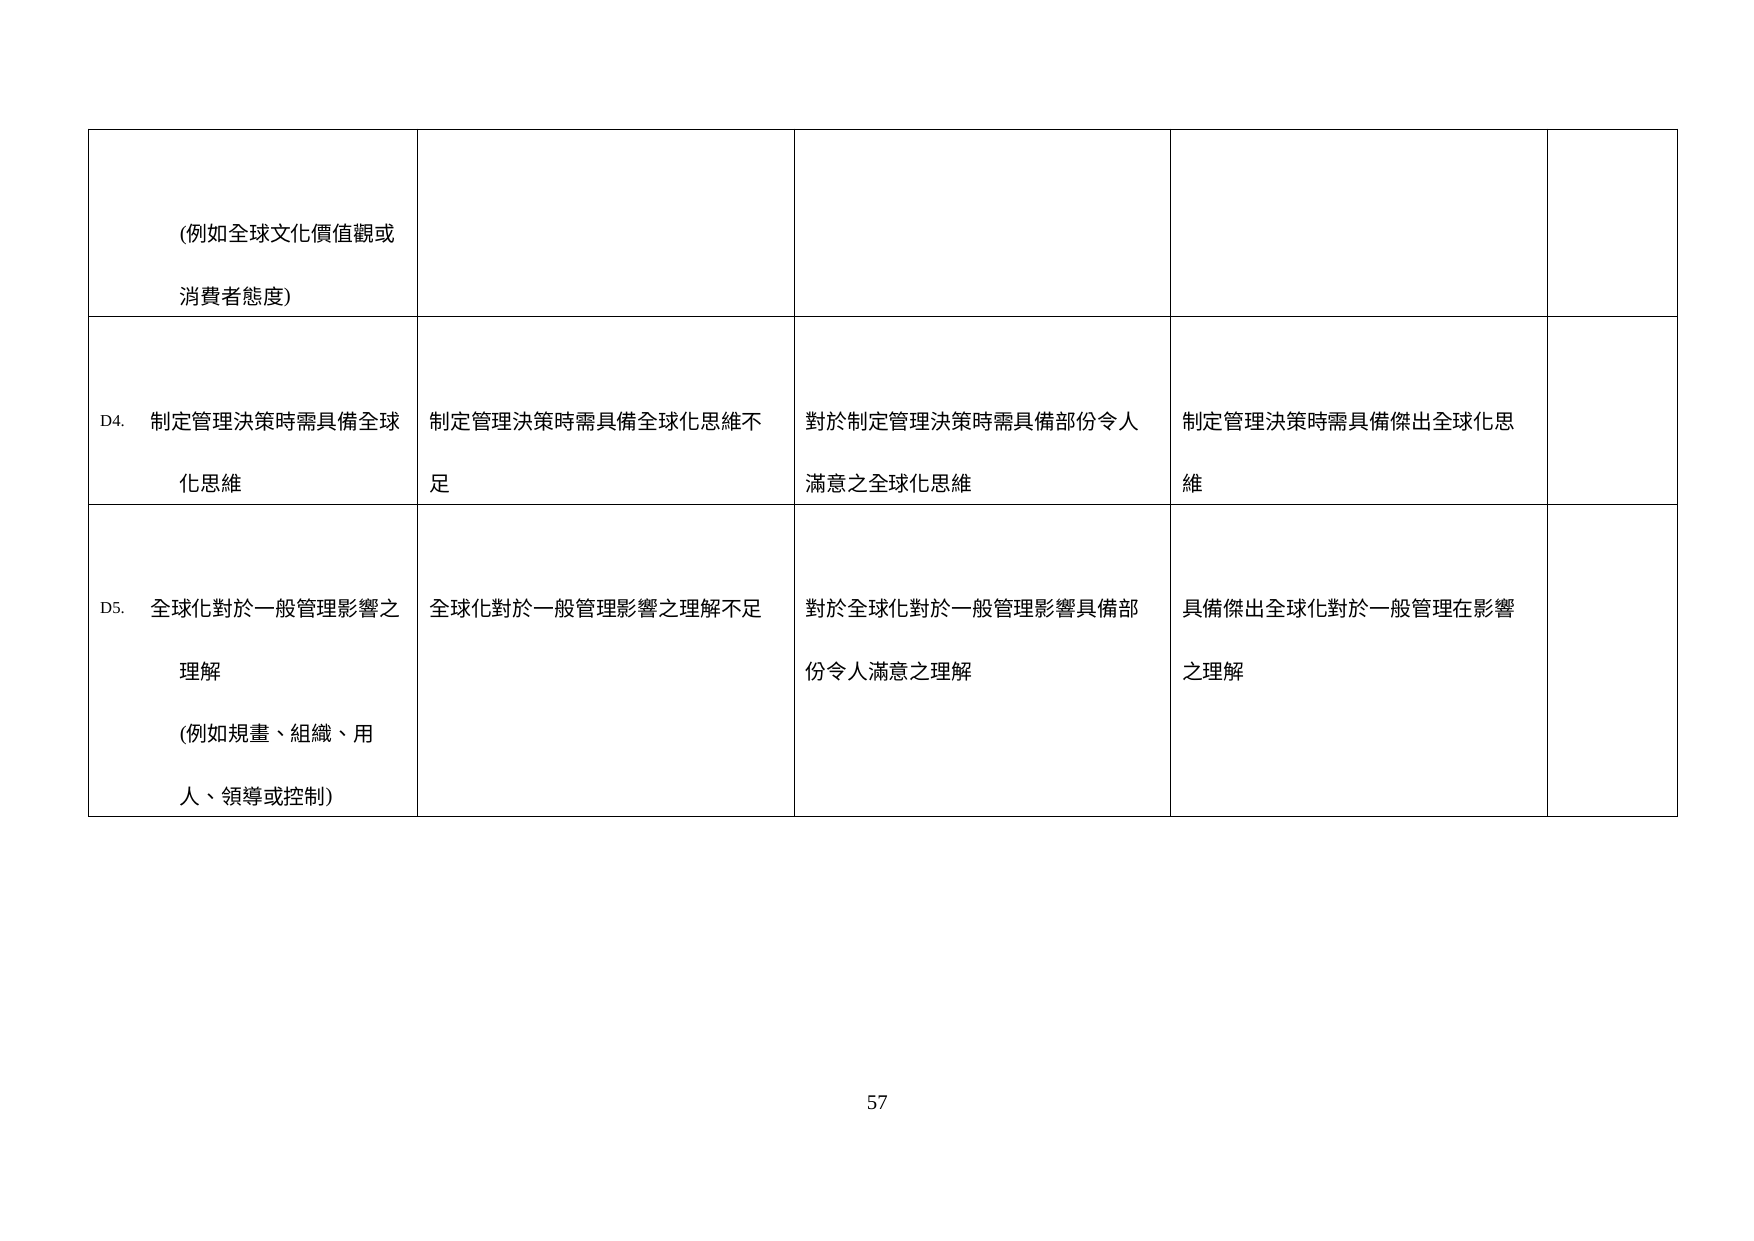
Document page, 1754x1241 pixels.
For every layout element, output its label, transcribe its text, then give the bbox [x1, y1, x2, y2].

table_cell [1548, 505, 1677, 816]
table_cell 制定管理決策時需具備全球化思維不足 [418, 317, 794, 503]
table_cell [1548, 317, 1677, 503]
table_cell 對於全球化對於一般管理影響具備部份令人滿意之理解 [795, 505, 1170, 816]
table_cell 全球化對於一般管理影響之理解不足 [418, 505, 794, 816]
table_cell 制定管理決策時需具備全球化思維 [89, 317, 417, 503]
table_cell (例如全球文化價值觀或消費者態度) [89, 130, 417, 316]
table_cell [795, 130, 1170, 316]
table_cell 具備傑出全球化對於一般管理在影響之理解 [1171, 505, 1547, 816]
table_cell 對於制定管理決策時需具備部份令人滿意之全球化思維 [795, 317, 1170, 503]
table_cell 全球化對於一般管理影響之理解 (例如規畫、組織、用人、領導或控制) [89, 505, 417, 816]
table_cell 制定管理決策時需具備傑出全球化思維 [1171, 317, 1547, 503]
table_cell [1171, 130, 1547, 316]
table_cell [418, 130, 794, 316]
table_cell [1548, 130, 1677, 316]
